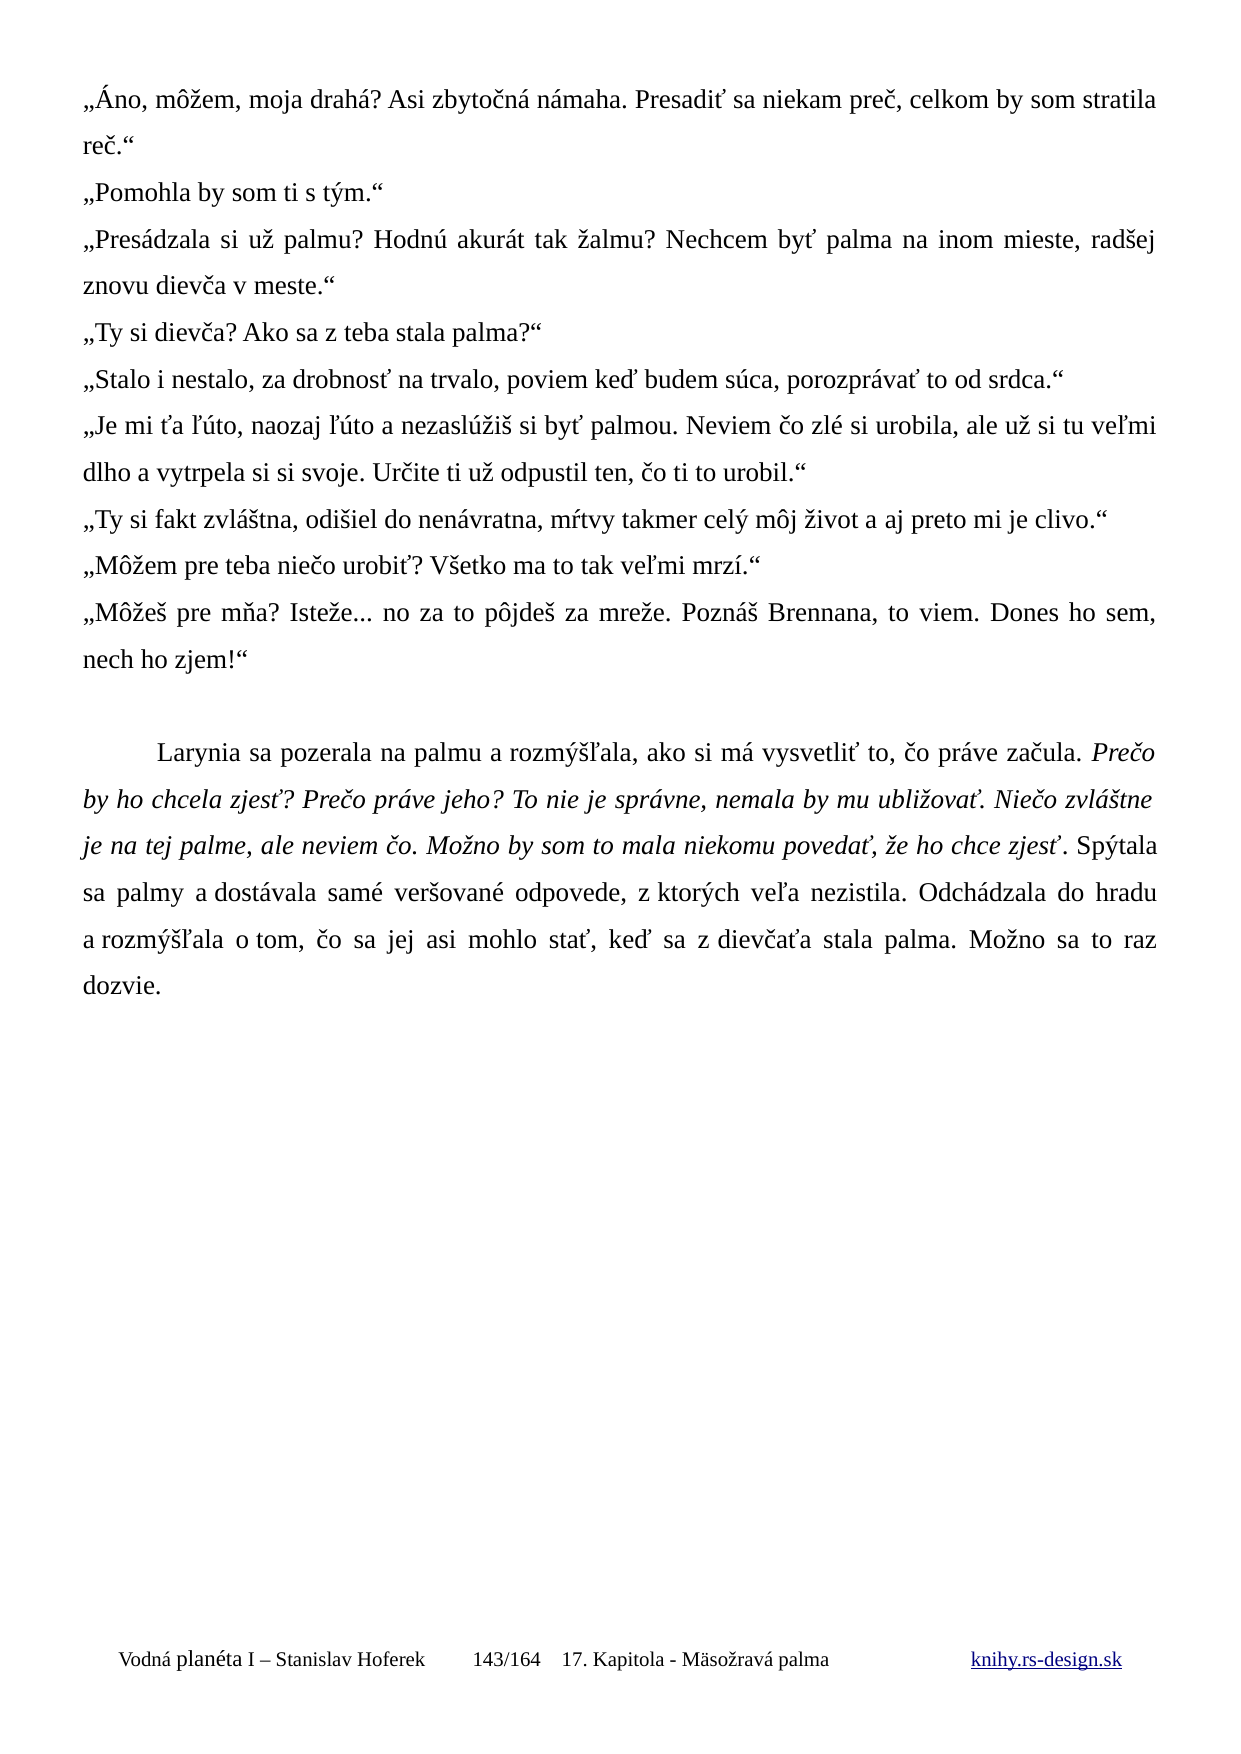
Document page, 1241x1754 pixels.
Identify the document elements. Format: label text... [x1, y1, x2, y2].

text „Môžeš pre mňa? Isteže... no za to pôjdeš za mreže. Poznáš Brennana, to viem. Dones ho sem, nech ho zjem!“ [83, 596, 1157, 674]
text „Presádzala si už palmu? Hodnú akurát tak žalmu? Nechcem byť palma na inom mieste, radšej znovu dievča v meste.“ [83, 223, 1157, 301]
text „Áno, môžem, moja drahá? Asi zbytočná námaha. Presadiť sa niekam preč, celkom by som stratila reč.“ [83, 83, 1157, 161]
text Larynia sa pozerala na palmu a rozmýšľala, ako si má vysvetliť to, čo práve začula. Prečo by ho chcela zjesť? Prečo práve jeho? To nie je správne, nemala by mu ubližovať. Niečo zvláštne je na tej palme, ale neviem čo. Možno by som to mala niekomu povedať, že ho chce zjesť. Spýtala sa palmy a dostávala samé veršované odpovede, z ktorých veľa nezistila. Odchádzala do hradu a rozmýšľala o tom, čo sa jej asi mohlo stať, keď sa z dievčaťa stala palma. Možno sa to raz dozvie. [83, 736, 1157, 1001]
text „Stalo i nestalo, za drobnosť na trvalo, poviem keď budem súca, porozprávať to od srdca.“ [83, 363, 1157, 394]
text „Ty si fakt zvláštna, odišiel do nenávratna, mŕtvy takmer celý môj život a aj preto mi je clivo.“ [83, 503, 1157, 534]
text „Môžem pre teba niečo urobiť? Všetko ma to tak veľmi mrzí.“ [83, 549, 1157, 581]
text „Pomohla by som ti s tým.“ [83, 176, 1157, 207]
text „Je mi ťa ľúto, naozaj ľúto a nezaslúžiš si byť palmou. Neviem čo zlé si urobila, ale už si tu veľmi dlho a vytrpela si si svoje. Určite ti už odpustil ten, čo ti to urobil.“ [83, 409, 1157, 487]
text „Ty si dievča? Ako sa z teba stala palma?“ [83, 316, 1157, 347]
